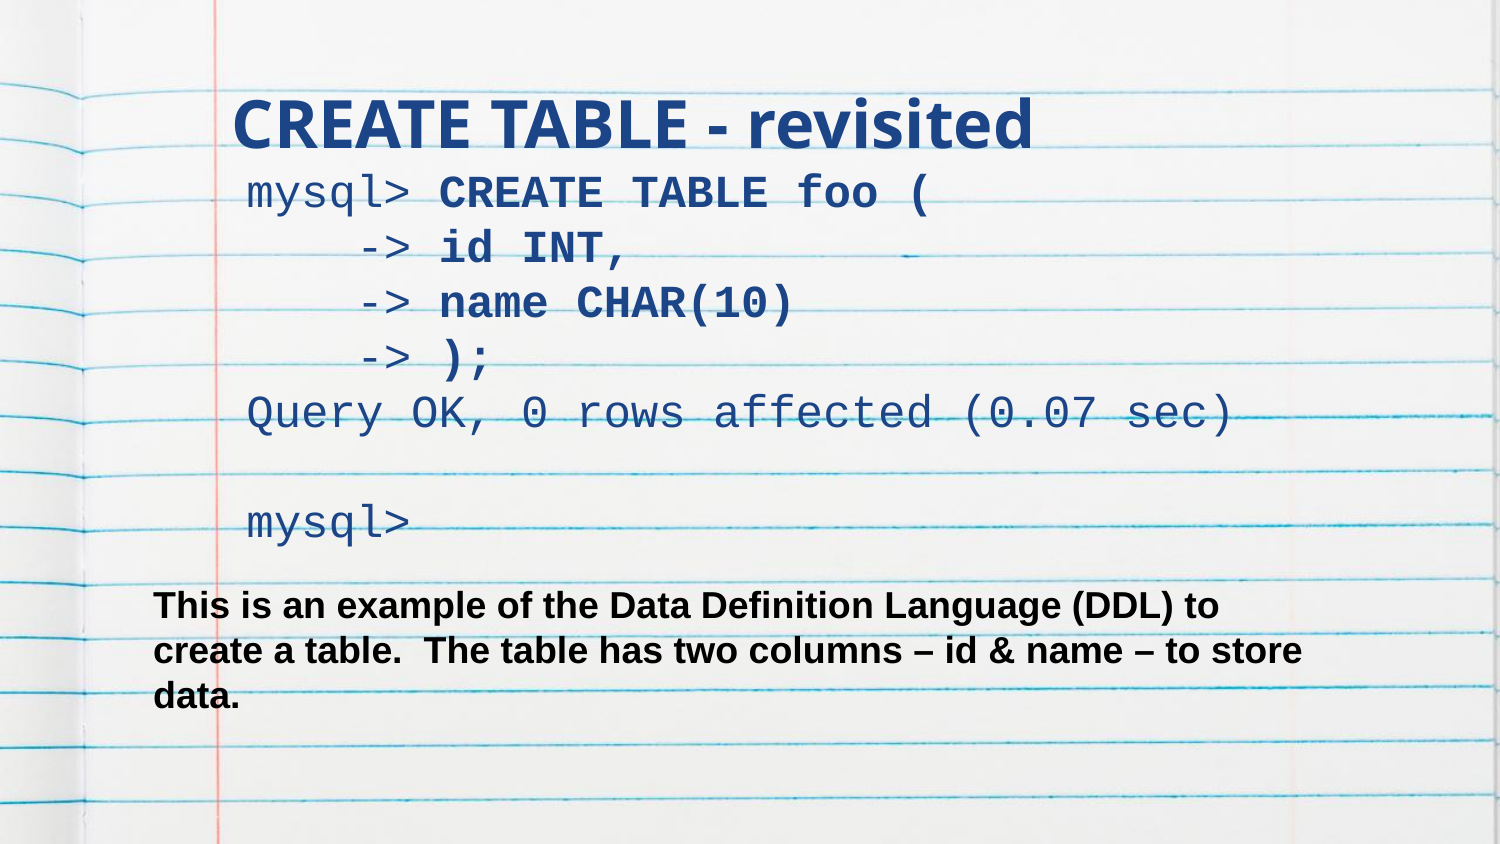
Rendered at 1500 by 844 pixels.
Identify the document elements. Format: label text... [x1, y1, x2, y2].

list mysql> CREATE TABLE foo ( -> id INT, -> name CHAR(10) -> ); Query OK, 0 rows affected (0.07 sec) mysql> [231, 161, 1425, 748]
text_box This is an example of the Data Definition Language (DDL) to create a table. The table has two columns – id & name – to store data. [138, 574, 1348, 771]
title CREATE TABLE - revisited [231, 21, 1425, 161]
picture [0, 0, 1500, 844]
